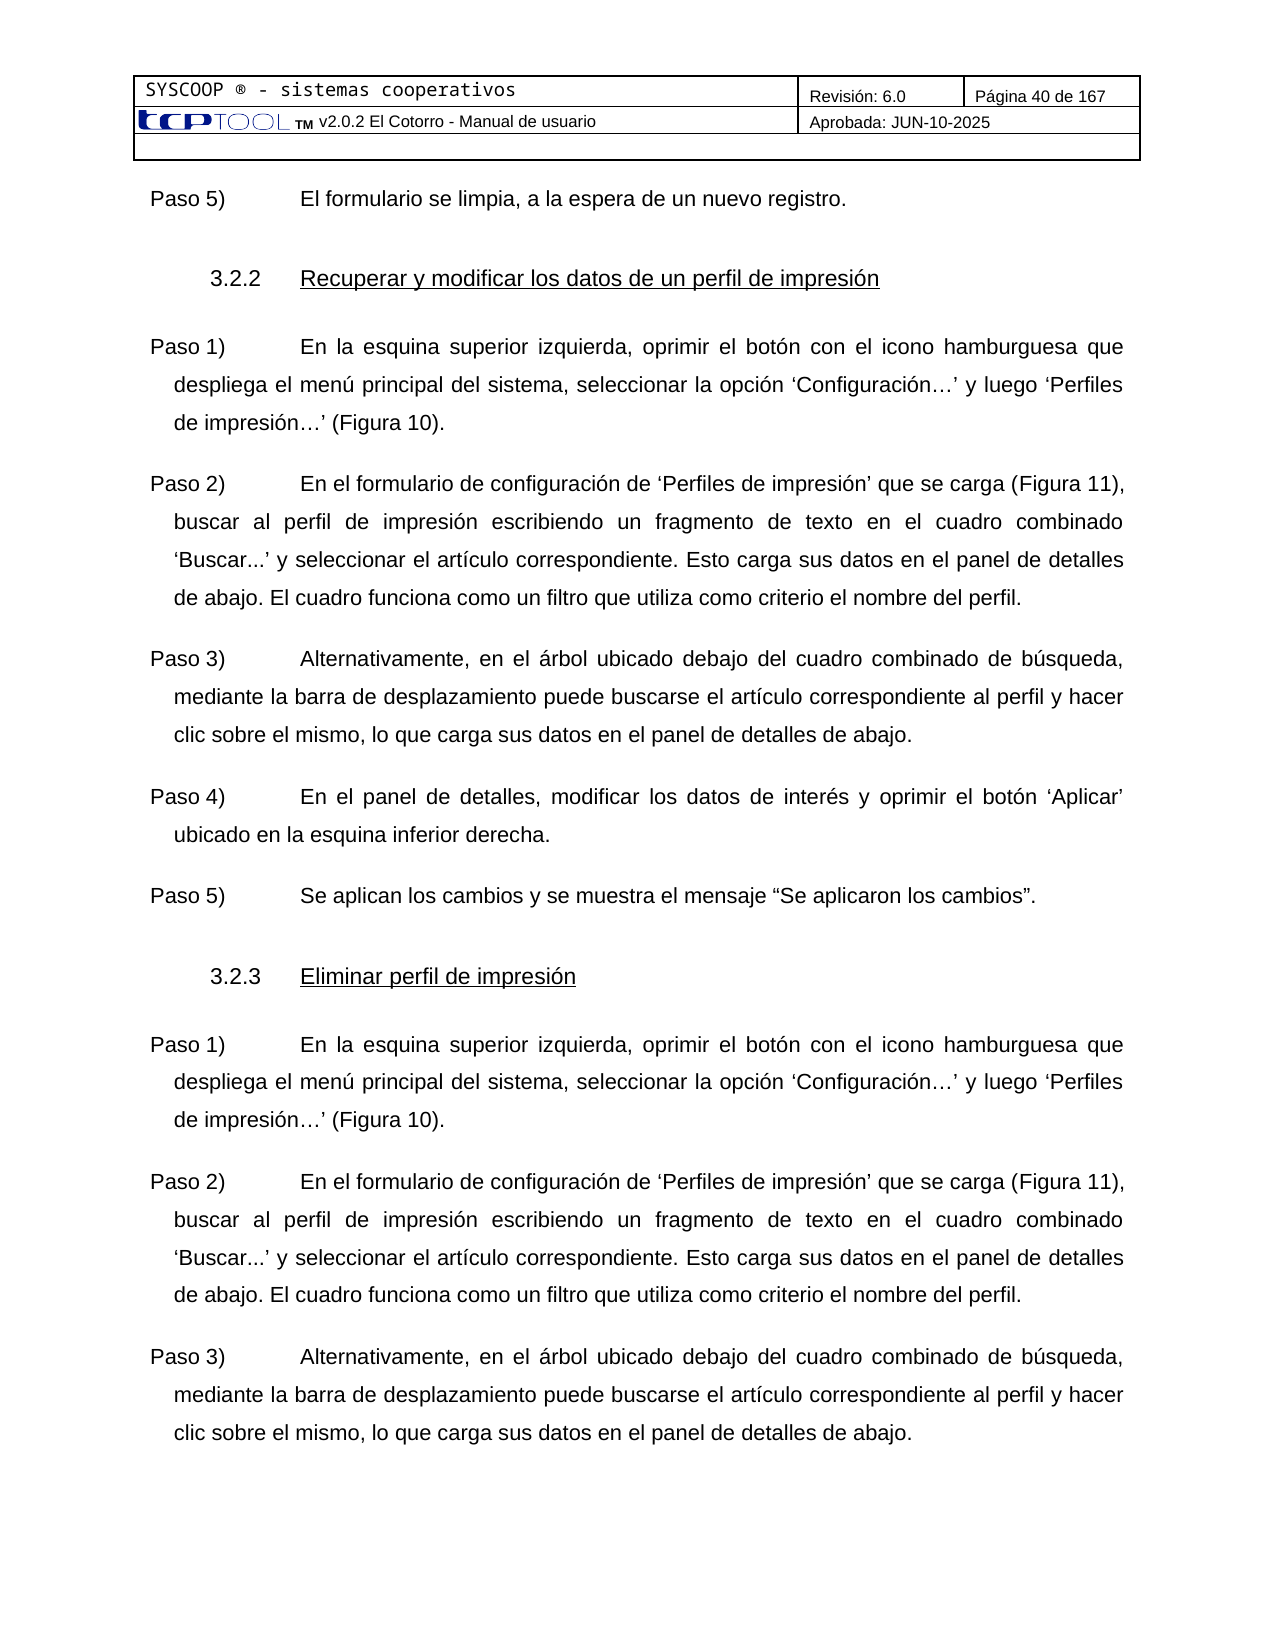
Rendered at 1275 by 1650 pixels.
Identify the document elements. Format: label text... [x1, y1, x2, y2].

list Alternativamente, en el árbol ubicado debajo del cuadro combinado de búsqueda, mediante la barra de desplazamiento puede buscarse el artículo correspondiente al perfil y hacer clic sobre el mismo, lo que carga sus datos en el panel de detalles de abajo. [150, 1344, 1125, 1445]
list En la esquina superior izquierda, oprimir el botón con el icono hamburguesa que despliega el menú principal del sistema, seleccionar la opción ‘Configuración…’ y luego ‘Perfiles de impresión…’ (Figura 10). [150, 334, 1125, 434]
list Alternativamente, en el árbol ubicado debajo del cuadro combinado de búsqueda, mediante la barra de desplazamiento puede buscarse el artículo correspondiente al perfil y hacer clic sobre el mismo, lo que carga sus datos en el panel de detalles de abajo. [150, 646, 1125, 747]
list En la esquina superior izquierda, oprimir el botón con el icono hamburguesa que despliega el menú principal del sistema, seleccionar la opción ‘Configuración…’ y luego ‘Perfiles de impresión…’ (Figura 10). [150, 1031, 1125, 1132]
subtitle Recuperar y modificar los datos de un perfil de impresión [210, 265, 1125, 292]
list En el formulario de configuración de ‘Perfiles de impresión’ que se carga (Figura 11), buscar al perfil de impresión escribiendo un fragmento de texto en el cuadro combinado ‘Buscar...’ y seleccionar el artículo correspondiente. Esto carga sus datos en el panel de detalles de abajo. El cuadro funciona como un filtro que utiliza como criterio el nombre del perfil. [150, 471, 1125, 610]
subtitle Eliminar perfil de impresión [210, 963, 1125, 989]
list El formulario se limpia, a la espera de un nuevo registro. [150, 186, 1125, 211]
list En el formulario de configuración de ‘Perfiles de impresión’ que se carga (Figura 11), buscar al perfil de impresión escribiendo un fragmento de texto en el cuadro combinado ‘Buscar...’ y seleccionar el artículo correspondiente. Esto carga sus datos en el panel de detalles de abajo. El cuadro funciona como un filtro que utiliza como criterio el nombre del perfil. [150, 1169, 1125, 1307]
list Se aplican los cambios y se muestra el mensaje “Se aplicaron los cambios”. [150, 883, 1125, 908]
list En el panel de detalles, modificar los datos de interés y oprimir el botón ‘Aplicar’ ubicado en la esquina inferior derecha. [150, 784, 1125, 847]
picture [138, 110, 290, 130]
